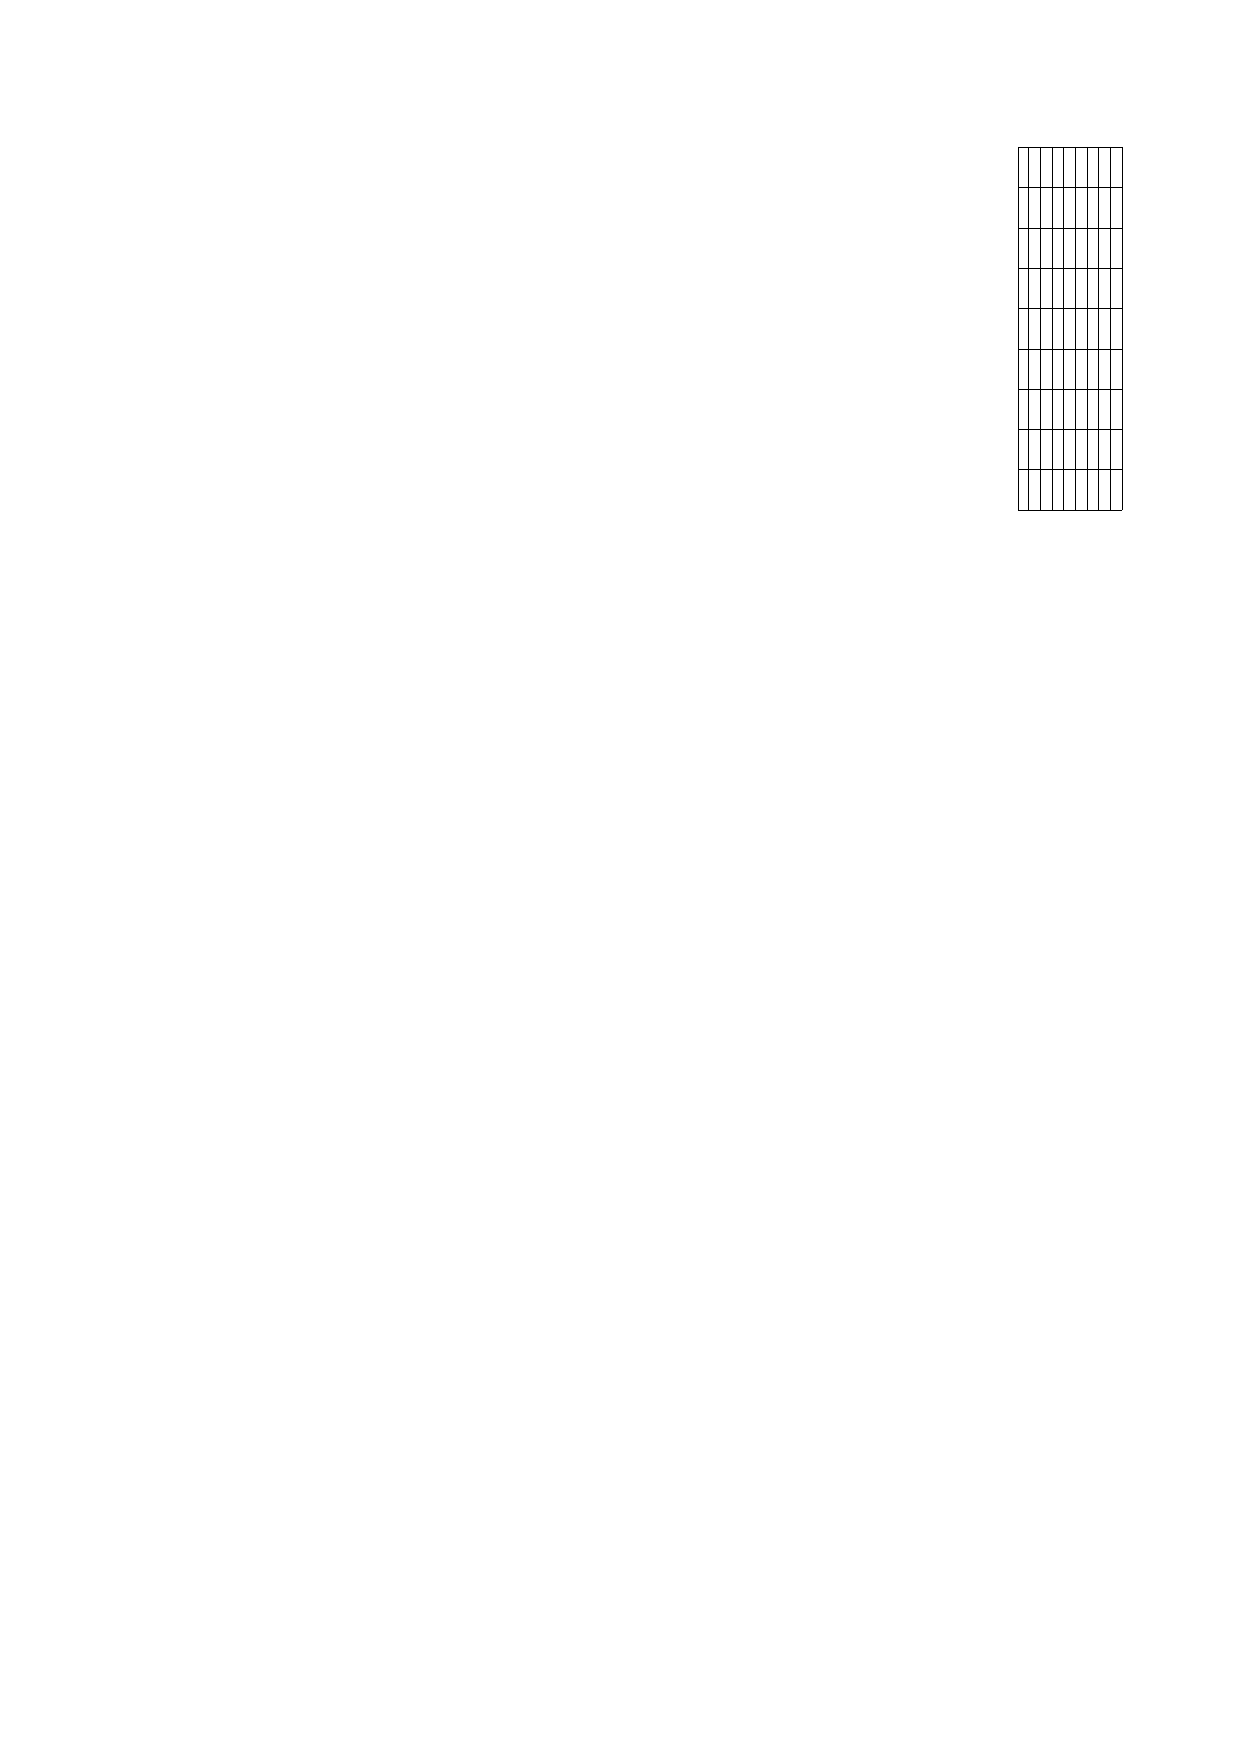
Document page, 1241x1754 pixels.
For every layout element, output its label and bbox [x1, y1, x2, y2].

table_cell [1088, 390, 1098, 429]
table_cell [1111, 470, 1122, 510]
table_cell [1088, 269, 1098, 308]
table_cell [1029, 188, 1040, 227]
table_cell [1053, 430, 1063, 469]
table_cell [1029, 470, 1040, 510]
table_cell [1099, 470, 1110, 510]
table_cell [1019, 229, 1028, 268]
table_cell [1076, 309, 1087, 348]
table_cell [1076, 188, 1087, 227]
table_cell [1041, 229, 1052, 268]
table_cell [1053, 470, 1063, 510]
table_header [1088, 148, 1098, 187]
table_cell [1088, 350, 1098, 389]
table_cell [1111, 229, 1122, 268]
table_cell [1053, 350, 1063, 389]
table_cell [1029, 309, 1040, 348]
table_cell [1064, 229, 1075, 268]
table_cell [1041, 350, 1052, 389]
table_cell [1041, 470, 1052, 510]
table_header [1099, 148, 1110, 187]
table_cell [1111, 430, 1122, 469]
table_cell [1111, 188, 1122, 227]
table_cell [1041, 430, 1052, 469]
table_header [1053, 148, 1063, 187]
table_cell [1041, 269, 1052, 308]
table_cell [1064, 309, 1075, 348]
table_cell [1099, 350, 1110, 389]
table_cell [1099, 309, 1110, 348]
table_cell [1111, 269, 1122, 308]
table_cell [1064, 470, 1075, 510]
table_cell [1111, 309, 1122, 348]
table_cell [1029, 269, 1040, 308]
table_cell [1064, 269, 1075, 308]
table_cell [1053, 188, 1063, 227]
table_cell [1019, 309, 1028, 348]
table_cell [1099, 229, 1110, 268]
table_cell [1029, 430, 1040, 469]
table_cell [1088, 229, 1098, 268]
table_cell [1076, 229, 1087, 268]
table_header [1064, 148, 1075, 187]
table_cell [1053, 390, 1063, 429]
table_cell [1019, 269, 1028, 308]
table_cell [1099, 430, 1110, 469]
table_cell [1041, 390, 1052, 429]
table_cell [1088, 470, 1098, 510]
table_cell [1111, 390, 1122, 429]
table_cell [1019, 430, 1028, 469]
table_cell [1099, 188, 1110, 227]
table_cell [1064, 188, 1075, 227]
table_cell [1088, 430, 1098, 469]
table_cell [1111, 350, 1122, 389]
table_cell [1053, 229, 1063, 268]
table_cell [1099, 390, 1110, 429]
table_cell [1076, 269, 1087, 308]
table_cell [1019, 470, 1028, 510]
table_cell [1064, 390, 1075, 429]
table_cell [1041, 309, 1052, 348]
table_cell [1088, 188, 1098, 227]
table_cell [1076, 350, 1087, 389]
table_cell [1088, 309, 1098, 348]
table_cell [1041, 188, 1052, 227]
table_cell [1029, 390, 1040, 429]
table_cell [1064, 430, 1075, 469]
table_cell [1076, 390, 1087, 429]
table_cell [1053, 269, 1063, 308]
table_cell [1019, 350, 1028, 389]
table_header [1041, 148, 1052, 187]
table_cell [1029, 229, 1040, 268]
table_cell [1076, 430, 1087, 469]
table_cell [1099, 269, 1110, 308]
table_cell [1076, 470, 1087, 510]
table_header [1111, 148, 1122, 187]
table_cell [1053, 309, 1063, 348]
table_header [1076, 148, 1087, 187]
table_header [1029, 148, 1040, 187]
table_cell [1019, 188, 1028, 227]
table_header [1019, 148, 1028, 187]
table_cell [1064, 350, 1075, 389]
table_cell [1019, 390, 1028, 429]
table_cell [1029, 350, 1040, 389]
